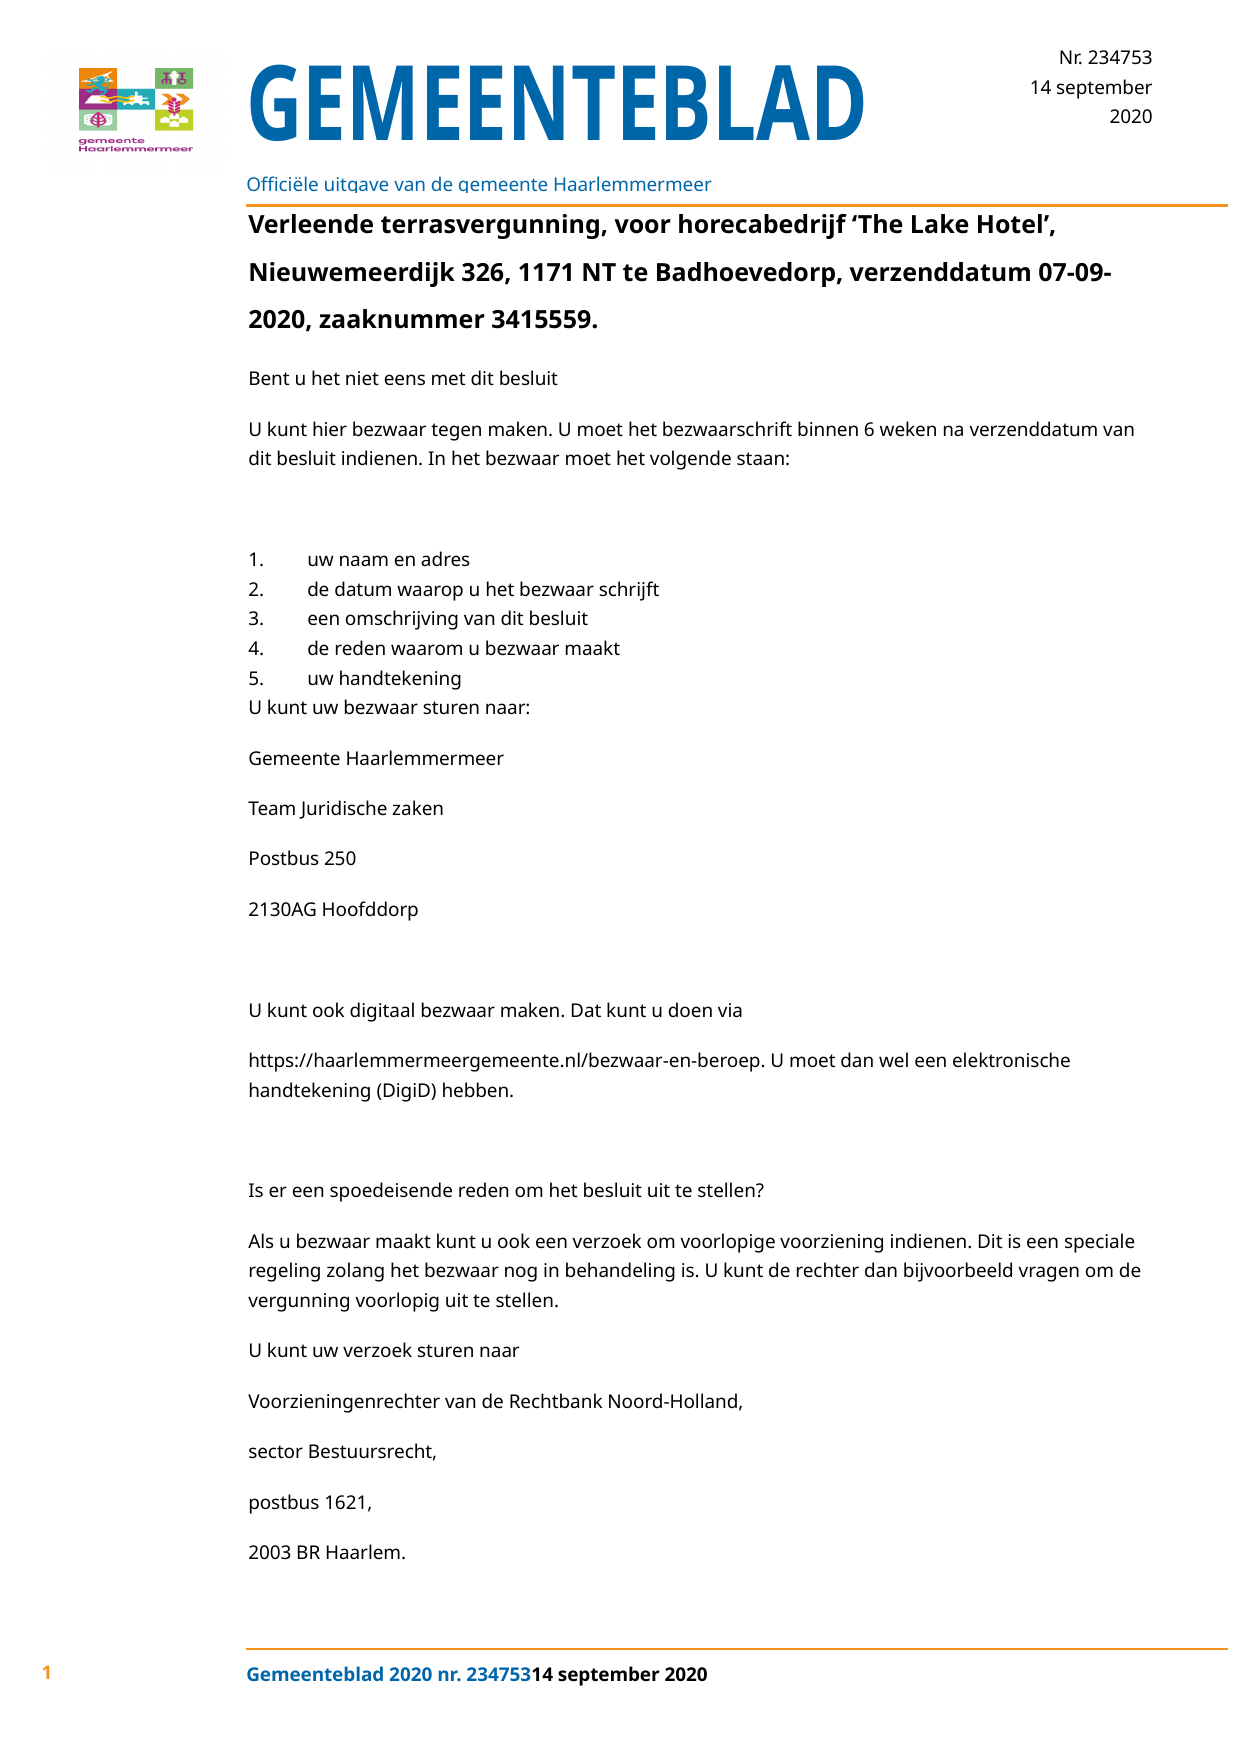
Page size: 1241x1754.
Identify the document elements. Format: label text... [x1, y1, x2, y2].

text https://haarlemmermeergemeente.nl/bezwaar-en-beroep. U moet dan wel een elektronische handtekening (DigiD) hebben. [248, 1047, 1152, 1102]
list uw naam en adres [248, 546, 1152, 572]
text U kunt uw bezwaar sturen naar: [248, 694, 1152, 720]
text Voorzieningenrechter van de Rechtbank Noord-Holland, [248, 1388, 1152, 1414]
text Bent u het niet eens met dit besluit [248, 366, 1152, 391]
text 2130AG Hoofddorp [248, 896, 1152, 922]
text 2003 BR Haarlem. [248, 1539, 1152, 1565]
text U kunt hier bezwaar tegen maken. U moet het bezwaarschrift binnen 6 weken na verzenddatum van dit besluit indienen. In het bezwaar moet het volgende staan: [248, 416, 1152, 471]
text U kunt uw verzoek sturen naar [248, 1338, 1152, 1363]
list de reden waarom u bezwaar maakt [248, 635, 1152, 661]
text Postbus 250 [248, 846, 1152, 871]
text Als u bezwaar maakt kunt u ook een verzoek om voorlopige voorziening indienen. Dit is een speciale regeling zolang het bezwaar nog in behandeling is. U kunt de rechter dan bijvoorbeeld vragen om de vergunning voorlopig uit te stellen. [248, 1228, 1152, 1313]
text U kunt ook digitaal bezwaar maken. Dat kunt u doen via [248, 997, 1152, 1022]
text Team Juridische zaken [248, 795, 1152, 821]
text postbus 1621, [248, 1489, 1152, 1514]
picture [41, 47, 231, 172]
text Gemeente Haarlemmermeer [248, 745, 1152, 770]
list de datum waarop u het bezwaar schrijft [248, 576, 1152, 602]
text Verleende terrasvergunning, voor horecabedrijf ‘The Lake Hotel’, Nieuwemeerdijk 326, 1171 NT te Badhoevedorp, verzenddatum 07-09-2020, zaaknummer 3415559. [248, 207, 1152, 336]
text sector Bestuursrecht, [248, 1438, 1152, 1464]
list een omschrijving van dit besluit [248, 606, 1152, 631]
list uw handtekening [248, 665, 1152, 690]
text Is er een spoedeisende reden om het besluit uit te stellen? [248, 1178, 1152, 1203]
